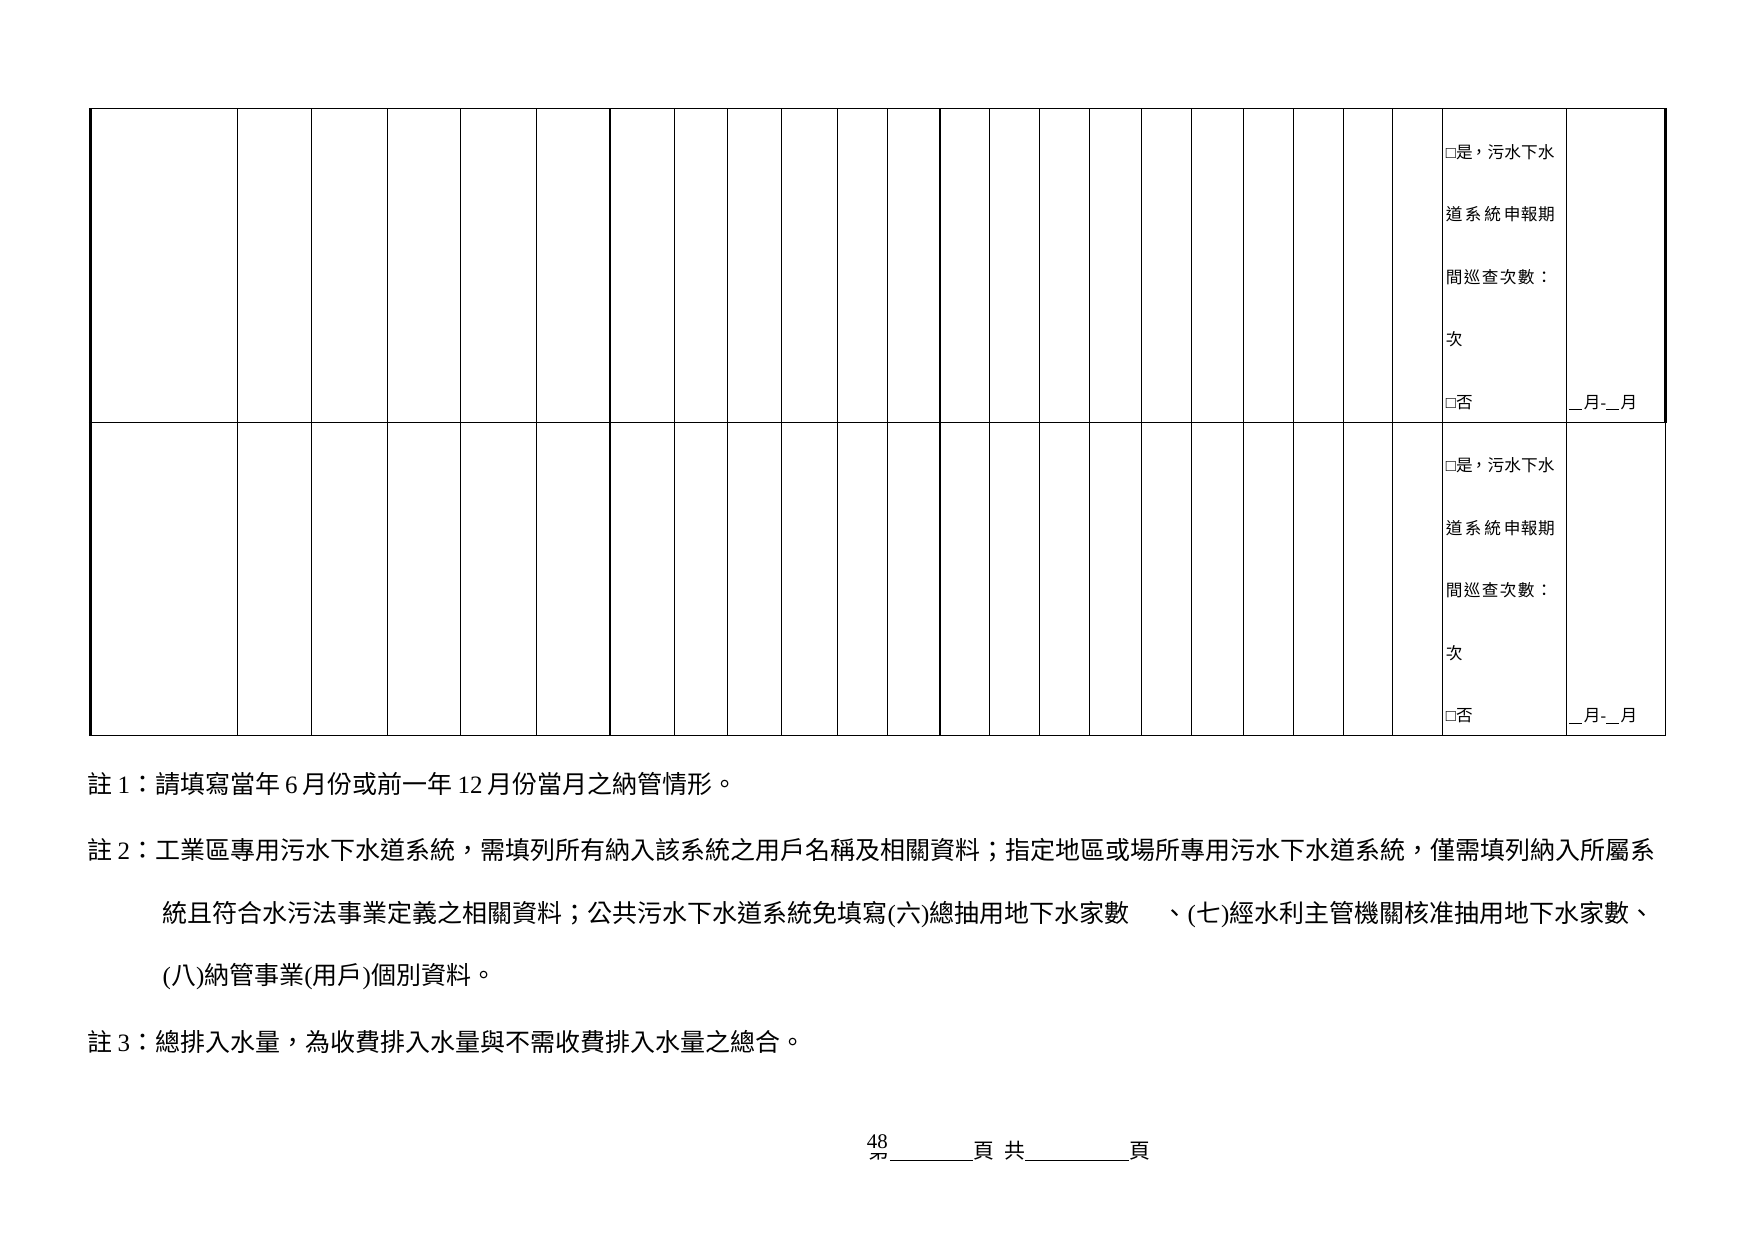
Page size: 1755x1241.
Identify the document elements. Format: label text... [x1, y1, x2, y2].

text 註3：總排入水量，為收費排入水量與不需收費排入水量之總合。 [87, 999, 1662, 1061]
table_cell [675, 423, 727, 735]
table_cell [1040, 423, 1089, 735]
table_cell [312, 423, 387, 735]
table_cell [782, 423, 837, 735]
table_cell [537, 109, 609, 422]
table_cell [92, 109, 237, 422]
table_cell [388, 109, 460, 422]
table_cell [611, 109, 674, 422]
table_cell [461, 109, 536, 422]
table_cell [312, 109, 387, 422]
text 註2：工業區專用污水下水道系統，需填列所有納入該系統之用戶名稱及相關資料；指定地區或場所專用污水下水道系統，僅需填列納入所屬系統且符合水污法事業定義之相關資料；公共污水下水道系統免填寫(六)總抽用地下水家數 、(七)經水利主管機關核准抽用地下水家數、(八)納管事業(用戶)個別資料。 [87, 807, 1662, 995]
table_cell [1142, 423, 1191, 735]
table_cell [1393, 423, 1442, 735]
table_cell [675, 109, 727, 422]
table_cell □是，污水下水道系統申報期間巡查次數： 次 □否 [1443, 109, 1566, 422]
table_cell [537, 423, 609, 735]
table_cell 月- 月 [1567, 423, 1665, 735]
table_cell [611, 423, 674, 735]
table_cell [728, 109, 781, 422]
table_cell [1192, 423, 1243, 735]
table_cell [461, 423, 536, 735]
table_cell [990, 109, 1039, 422]
table_cell [1294, 423, 1343, 735]
table_cell [782, 109, 837, 422]
table_cell [838, 423, 887, 735]
table_cell [888, 109, 939, 422]
table_cell [238, 423, 311, 735]
table_cell [941, 109, 989, 422]
table_cell [1344, 423, 1392, 735]
table_cell [1393, 109, 1442, 422]
table_cell 月- 月 [1567, 109, 1664, 422]
table_cell [888, 423, 939, 735]
table_cell [1192, 109, 1243, 422]
table_cell [1294, 109, 1343, 422]
table_cell [728, 423, 781, 735]
table_cell [388, 423, 460, 735]
table_cell [838, 109, 887, 422]
table_cell [990, 423, 1039, 735]
table_cell [1090, 109, 1141, 422]
table_cell [1142, 109, 1191, 422]
table_cell [1090, 423, 1141, 735]
table_cell [1040, 109, 1089, 422]
table_cell [238, 109, 311, 422]
table_cell [1244, 423, 1293, 735]
text 註1：請填寫當年6月份或前一年12月份當月之納管情形。 [87, 741, 1662, 803]
table_cell [1344, 109, 1392, 422]
table_cell [1244, 109, 1293, 422]
table_cell [92, 423, 237, 735]
table_cell □是，污水下水道系統申報期間巡查次數： 次 □否 [1443, 423, 1566, 735]
table_cell [941, 423, 989, 735]
